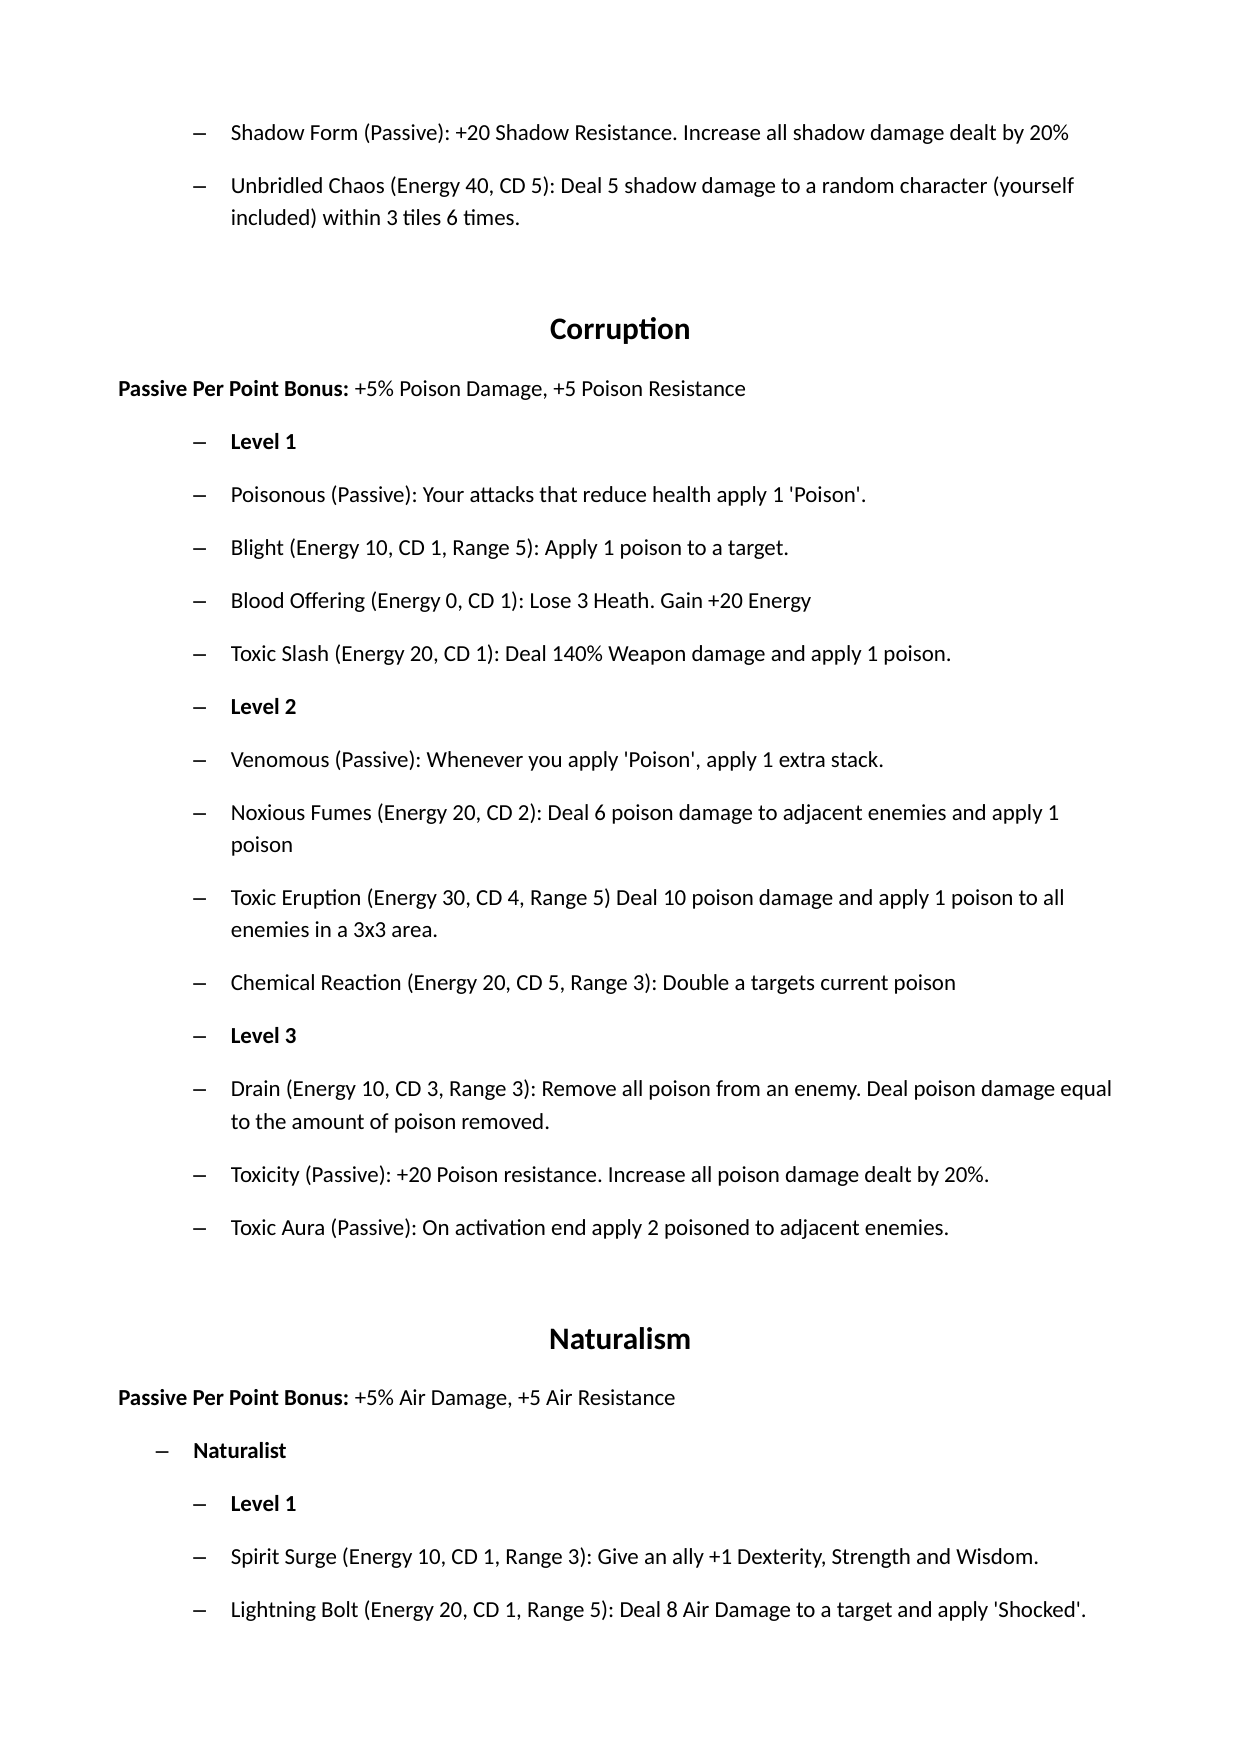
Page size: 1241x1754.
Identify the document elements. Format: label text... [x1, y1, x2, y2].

list Toxic Eruption (Energy 30, CD 4, Range 5) Deal 10 poison damage and apply 1 poison to all enemies in a 3x3 area. [193, 883, 1122, 943]
list Toxicity (Passive): +20 Poison resistance. Increase all poison damage dealt by 20%. [193, 1160, 1122, 1188]
list Noxious Fumes (Energy 20, CD 2): Deal 6 poison damage to adjacent enemies and apply 1 poison [193, 798, 1122, 858]
text Passive Per Point Bonus: +5% Air Damage, +5 Air Resistance [118, 1383, 1122, 1411]
list Unbridled Chaos (Energy 40, CD 5): Deal 5 shadow damage to a random character (yourself included) within 3 tiles 6 times. [193, 171, 1122, 231]
list Level 1 [193, 427, 1122, 455]
list Level 1 [193, 1489, 1122, 1517]
list Spirit Surge (Energy 10, CD 1, Range 3): Give an ally +1 Dexterity, Strength and Wisdom. [193, 1542, 1122, 1571]
text Passive Per Point Bonus: +5% Poison Damage, +5 Poison Resistance [118, 374, 1122, 402]
list Poisonous (Passive): Your attacks that reduce health apply 1 'Poison'. [193, 480, 1122, 508]
list Level 2 [193, 692, 1122, 720]
list Blood Offering (Energy 0, CD 1): Lose 3 Heath. Gain +20 Energy [193, 586, 1122, 614]
list Shadow Form (Passive): +20 Shadow Resistance. Increase all shadow damage dealt by 20% [193, 118, 1122, 146]
text Naturalism [118, 1319, 1122, 1357]
list Toxic Aura (Passive): On activation end apply 2 poisoned to adjacent enemies. [193, 1213, 1122, 1241]
list Venomous (Passive): Whenever you apply 'Poison', apply 1 extra stack. [193, 745, 1122, 773]
list Naturalist [156, 1436, 1122, 1464]
text Corruption [118, 309, 1122, 347]
list Toxic Slash (Energy 20, CD 1): Deal 140% Weapon damage and apply 1 poison. [193, 639, 1122, 667]
list Level 3 [193, 1022, 1122, 1049]
list Blight (Energy 10, CD 1, Range 5): Apply 1 poison to a target. [193, 533, 1122, 561]
list Chemical Reaction (Energy 20, CD 5, Range 3): Double a targets current poison [193, 968, 1122, 997]
list Lightning Bolt (Energy 20, CD 1, Range 5): Deal 8 Air Damage to a target and apply 'Shocked'. [193, 1596, 1122, 1623]
list Drain (Energy 10, CD 3, Range 3): Remove all poison from an enemy. Deal poison damage equal to the amount of poison removed. [193, 1074, 1122, 1135]
